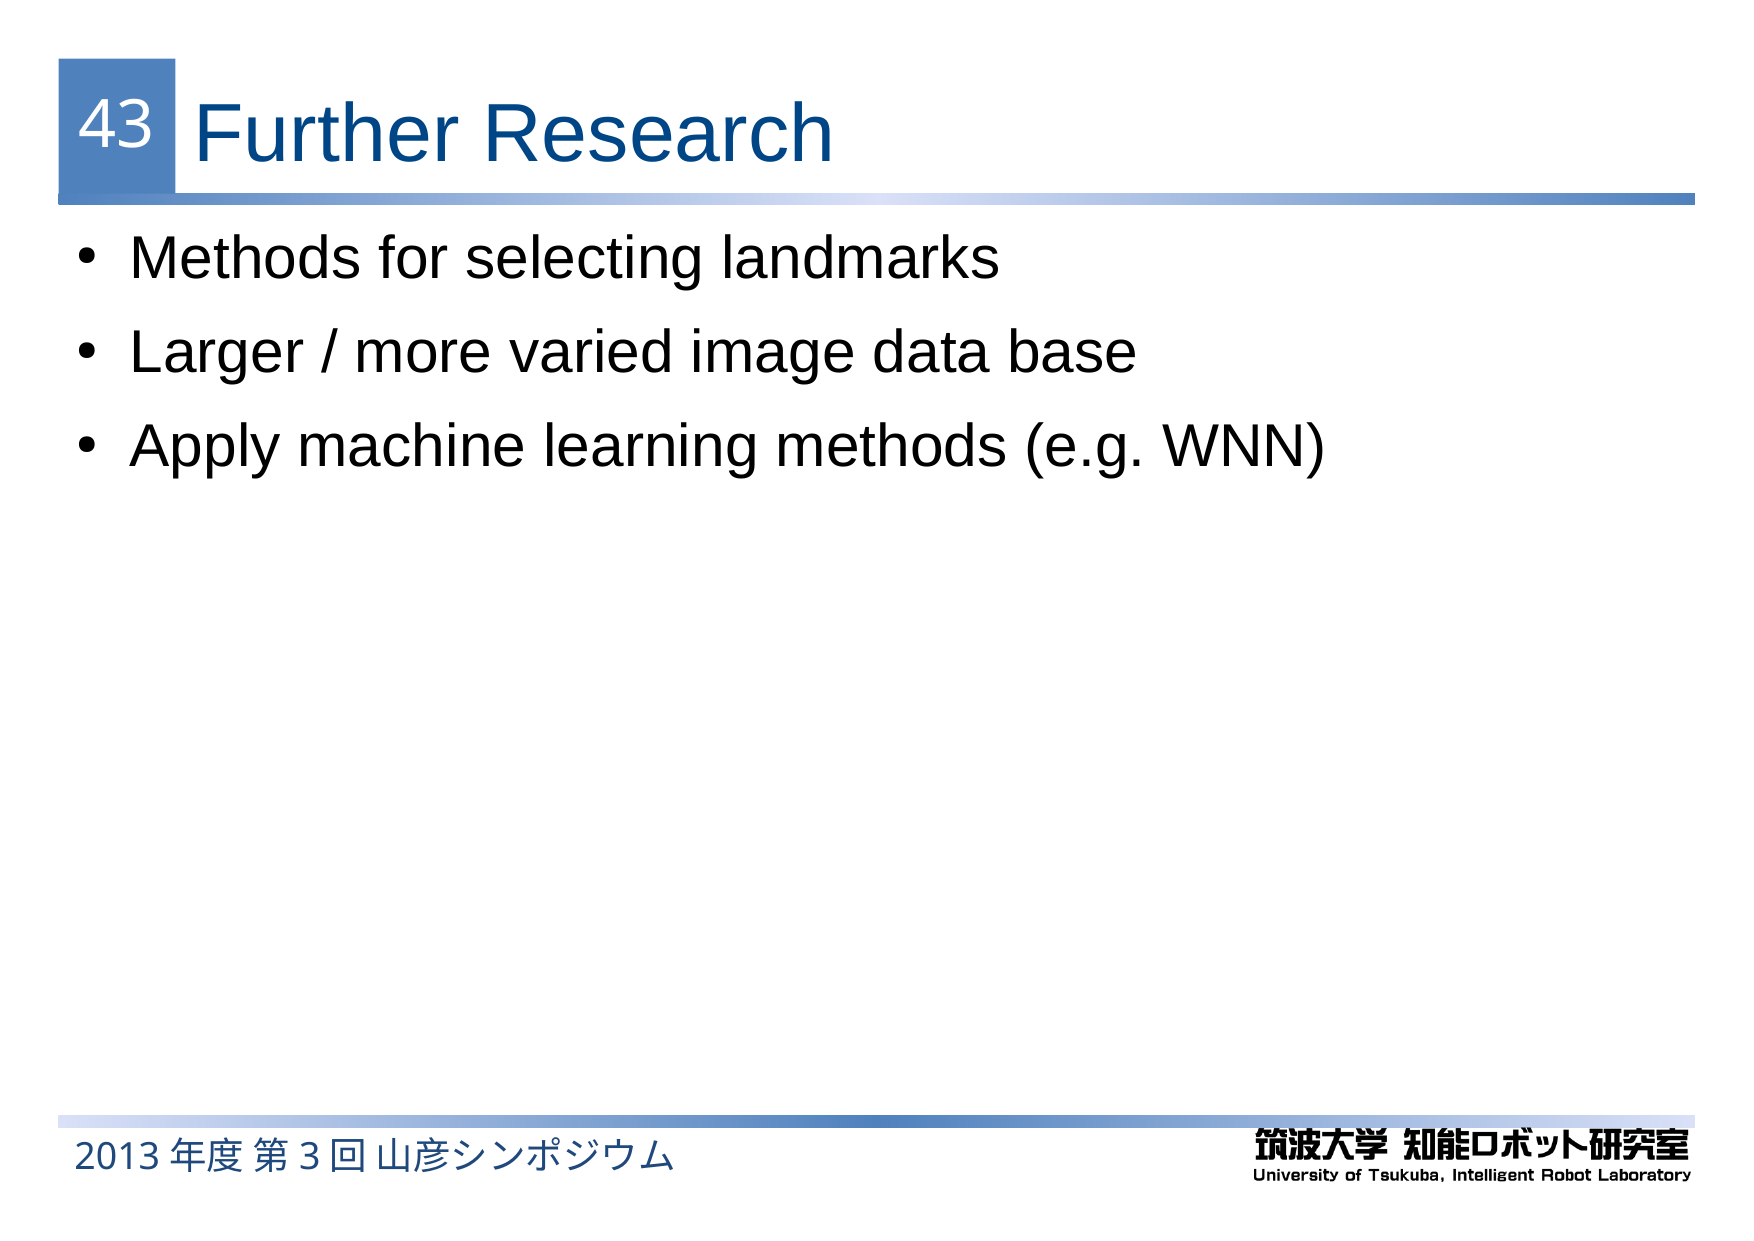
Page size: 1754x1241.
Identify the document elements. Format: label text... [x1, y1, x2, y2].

picture [1252, 1127, 1691, 1182]
title Further Research [193, 61, 1651, 205]
list Methods for selecting landmarks Larger / more varied image data base Apply machine learning methods (e.g. WNN) [58, 223, 1696, 876]
